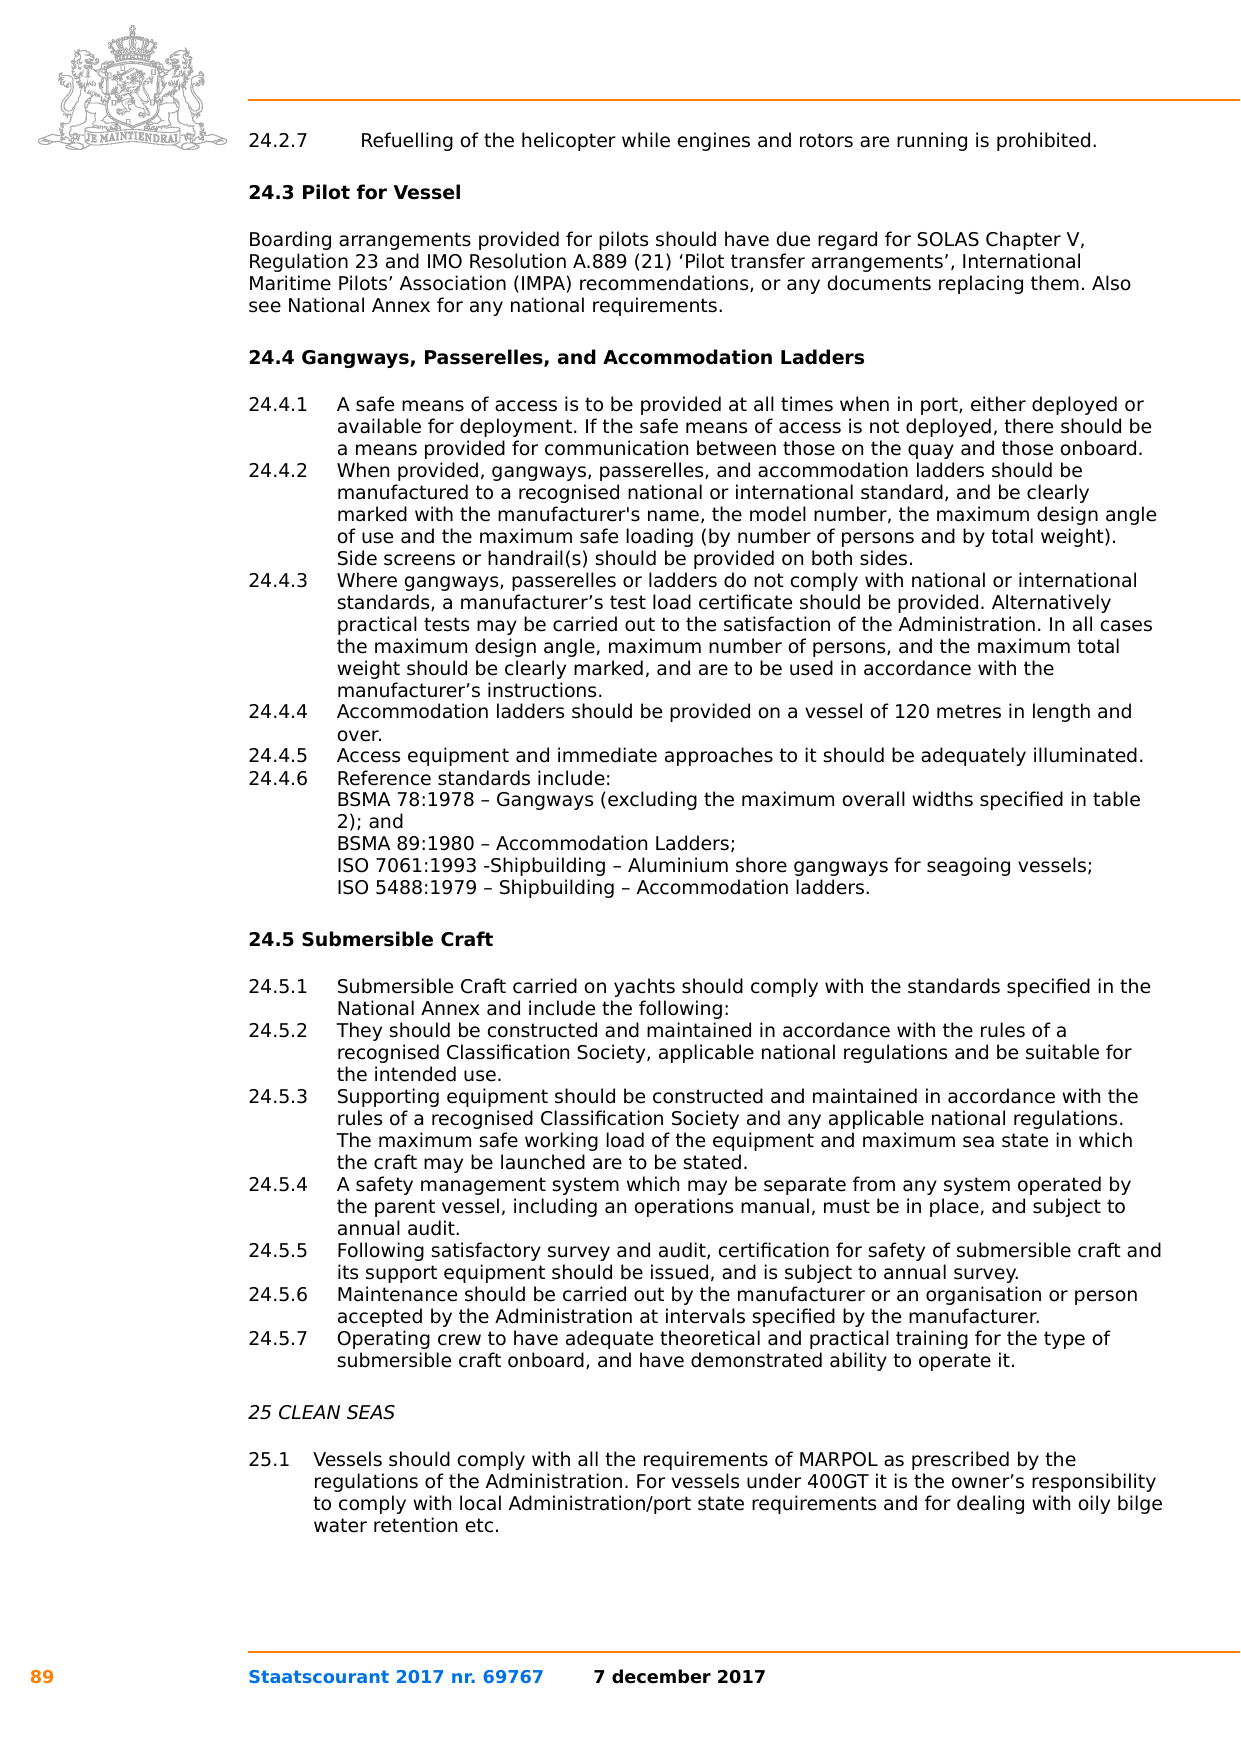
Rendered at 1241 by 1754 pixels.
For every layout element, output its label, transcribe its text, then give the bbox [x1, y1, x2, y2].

text ISO 7061:1993 -Shipbuilding – Aluminium shore gangways for seagoing vessels; [337, 855, 1163, 877]
text 24.5.2 They should be constructed and maintained in accordance with the rules of a recognised Classification Society, applicable national regulations and be suitable for the intended use. [248, 1020, 1163, 1086]
subtitle 25 CLEAN SEAS [248, 1402, 1163, 1424]
text 24.4.1 A safe means of access is to be provided at all times when in port, either deployed or available for deployment. If the safe means of access is not deployed, there should be a means provided for communication between those on the quay and those onboard. [248, 394, 1163, 460]
subtitle 24.3 Pilot for Vessel [248, 182, 1163, 204]
text 24.4.2 When provided, gangways, passerelles, and accommodation ladders should be manufactured to a recognised national or international standard, and be clearly marked with the manufacturer's name, the model number, the maximum design angle of use and the maximum safe loading (by number of persons and by total weight). Side screens or handrail(s) should be provided on both sides. [248, 460, 1163, 569]
text 24.4.6 Reference standards include: [248, 767, 1163, 789]
picture [38, 25, 227, 150]
subtitle 24.5 Submersible Craft [248, 929, 1163, 951]
text 24.5.6 Maintenance should be carried out by the manufacturer or an organisation or person accepted by the Administration at intervals specified by the manufacturer. [248, 1284, 1163, 1328]
text 24.5.1 Submersible Craft carried on yachts should comply with the standards specified in the National Annex and include the following: [248, 976, 1163, 1020]
text 25.1 Vessels should comply with all the requirements of MARPOL as prescribed by the regulations of the Administration. For vessels under 400GT it is the owner’s responsibility to comply with local Administration/port state requirements and for dealing with oily bilge water retention etc. [248, 1449, 1163, 1537]
text 24.4.4 Accommodation ladders should be provided on a vessel of 120 metres in length and over. [248, 701, 1163, 745]
text 24.5.3 Supporting equipment should be constructed and maintained in accordance with the rules of a recognised Classification Society and any applicable national regulations. The maximum safe working load of the equipment and maximum sea state in which the craft may be launched are to be stated. [248, 1086, 1163, 1174]
text 24.5.5 Following satisfactory survey and audit, certification for safety of submersible craft and its support equipment should be issued, and is subject to annual survey. [248, 1240, 1163, 1284]
text 24.5.7 Operating crew to have adequate theoretical and practical training for the type of submersible craft onboard, and have demonstrated ability to operate it. [248, 1328, 1163, 1372]
text ISO 5488:1979 – Shipbuilding – Accommodation ladders. [337, 877, 1163, 899]
subtitle 24.4 Gangways, Passerelles, and Accommodation Ladders [248, 347, 1163, 369]
text Boarding arrangements provided for pilots should have due regard for SOLAS Chapter V, Regulation 23 and IMO Resolution A.889 (21) ‘Pilot transfer arrangements’, International Maritime Pilots’ Association (IMPA) recommendations, or any documents replacing them. Also see National Annex for any national requirements. [248, 229, 1163, 317]
text 24.2.7 Refuelling of the helicopter while engines and rotors are running is prohibited. [248, 130, 1163, 152]
text 24.5.4 A safety management system which may be separate from any system operated by the parent vessel, including an operations manual, must be in place, and subject to annual audit. [248, 1174, 1163, 1240]
text 24.4.5 Access equipment and immediate approaches to it should be adequately illuminated. [248, 745, 1163, 767]
text 24.4.3 Where gangways, passerelles or ladders do not comply with national or international standards, a manufacturer’s test load certificate should be provided. Alternatively practical tests may be carried out to the satisfaction of the Administration. In all cases the maximum design angle, maximum number of persons, and the maximum total weight should be clearly marked, and are to be used in accordance with the manufacturer’s instructions. [248, 569, 1163, 701]
text BSMA 89:1980 – Accommodation Ladders; [337, 833, 1163, 855]
text BSMA 78:1978 – Gangways (excluding the maximum overall widths specified in table 2); and [337, 789, 1163, 833]
